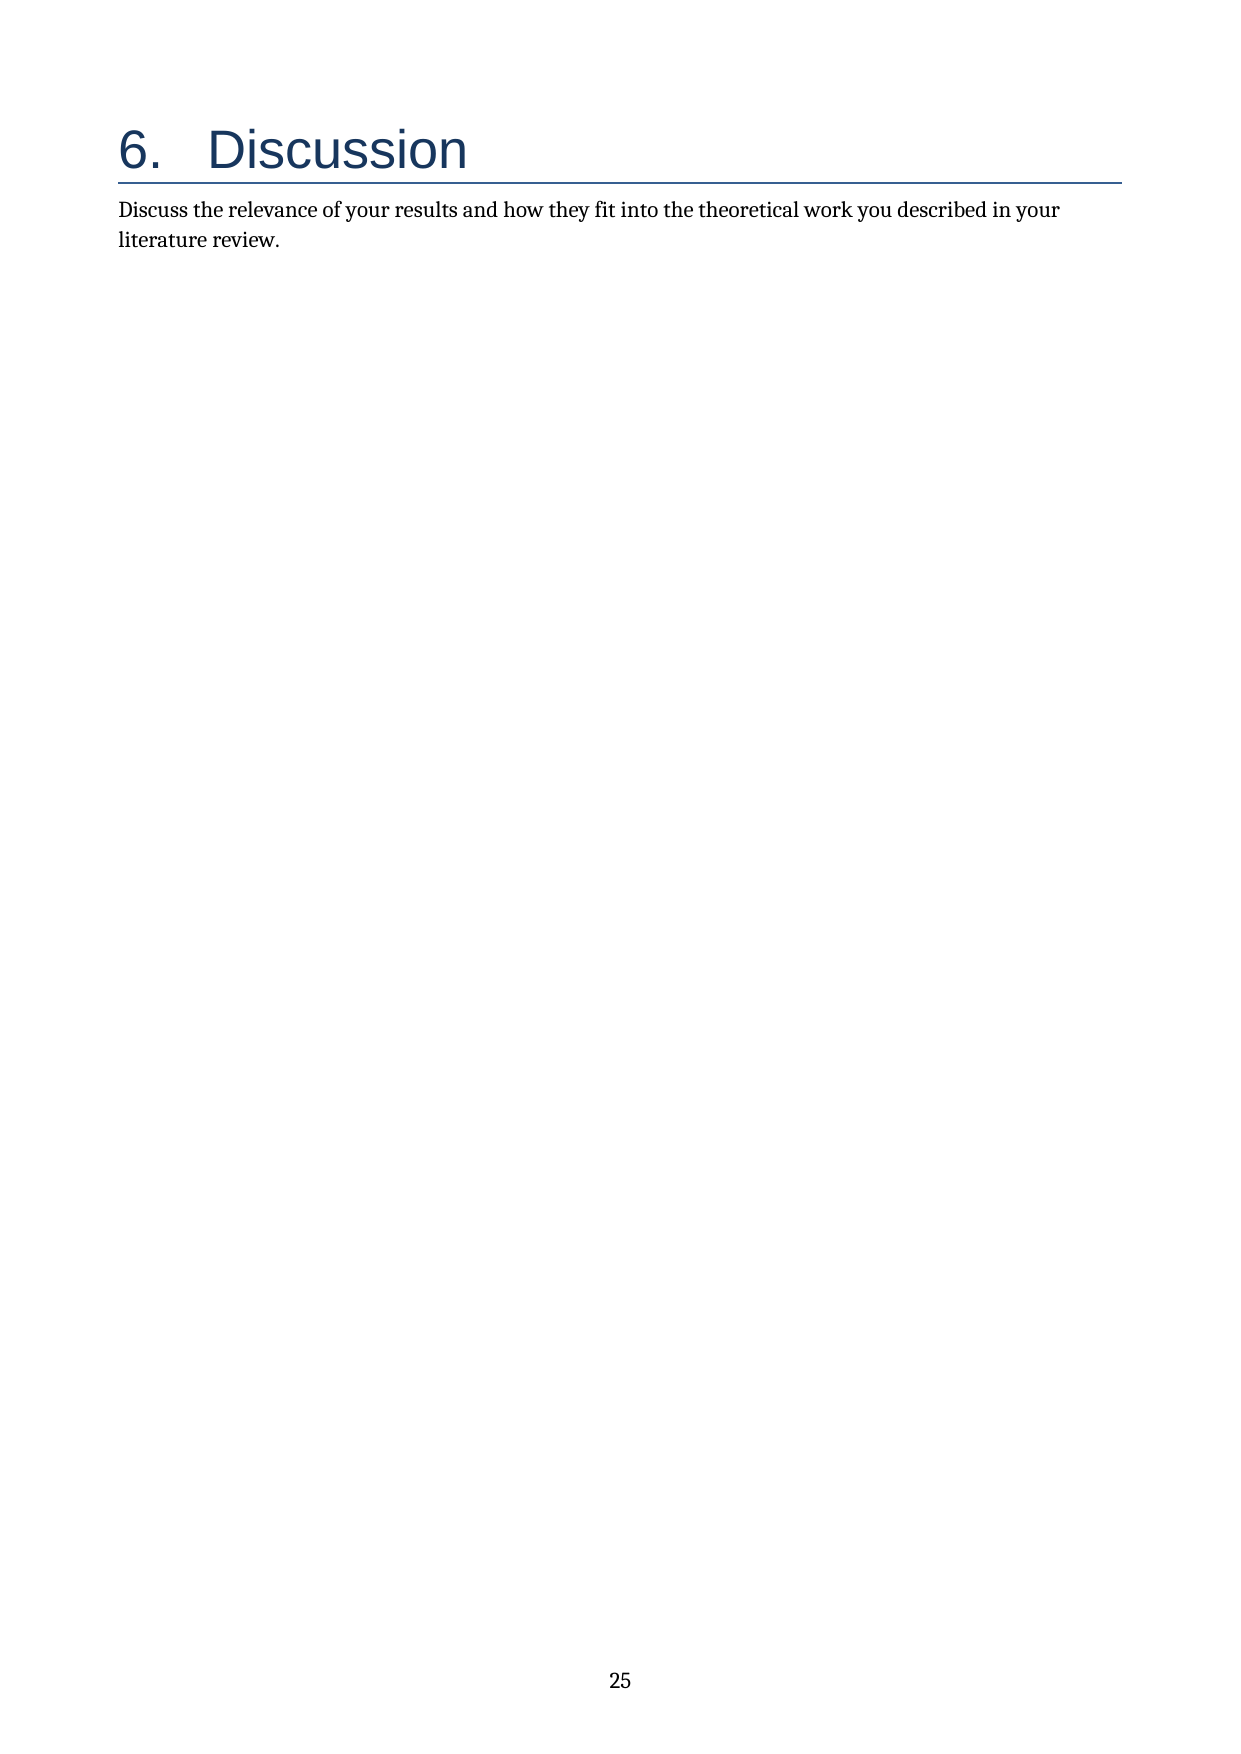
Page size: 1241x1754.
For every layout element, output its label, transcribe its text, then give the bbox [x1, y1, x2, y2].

text Discuss the relevance of your results and how they fit into the theoretical work you described in your literature review. [118, 197, 1122, 254]
subtitle Discussion [118, 118, 1122, 182]
